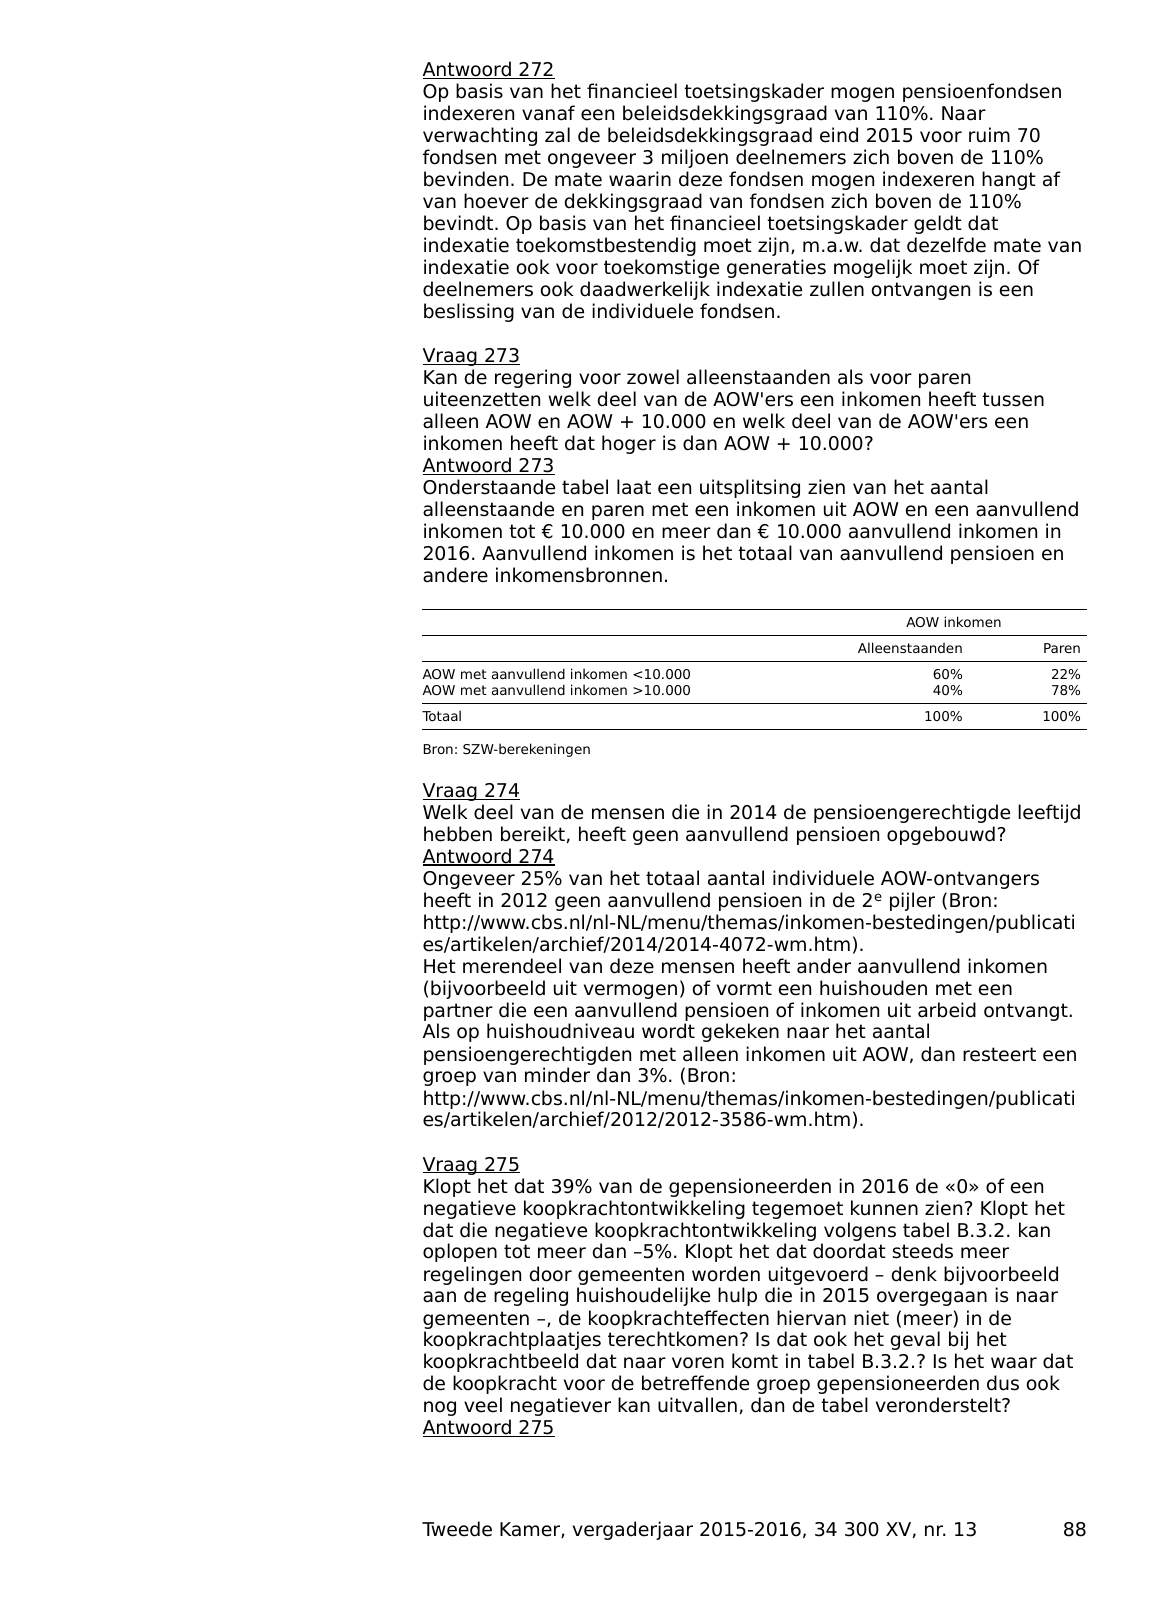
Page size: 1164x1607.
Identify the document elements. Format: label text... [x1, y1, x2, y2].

text Klopt het dat 39% van de gepensioneerden in 2016 de «0» of een negatieve koopkrachtontwikkeling tegemoet kunnen zien? Klopt het dat die negatieve koopkrachtontwikkeling volgens tabel B.3.2. kan oplopen tot meer dan –5%. Klopt het dat doordat steeds meer regelingen door gemeenten worden uitgevoerd – denk bijvoorbeeld aan de regeling huishoudelijke hulp die in 2015 overgegaan is naar gemeenten –, de koopkrachteffecten hiervan niet (meer) in de koopkrachtplaatjes terechtkomen? Is dat ook het geval bij het koopkrachtbeeld dat naar voren komt in tabel B.3.2.? Is het waar dat de koopkracht voor de betreffende groep gepensioneerden dus ook nog veel negatiever kan uitvallen, dan de tabel veronderstelt? [422, 1176, 1087, 1417]
text Vraag 274 [422, 780, 1087, 802]
table_cell 100% [821, 704, 968, 729]
table_cell 100% [969, 704, 1087, 729]
text Vraag 275 [422, 1153, 1087, 1176]
table_cell 60% [821, 662, 968, 682]
table_cell Totaal [422, 704, 821, 729]
table_cell 78% [969, 683, 1087, 703]
text Onderstaande tabel laat een uitsplitsing zien van het aantal alleenstaande en paren met een inkomen uit AOW en een aanvullend inkomen tot € 10.000 en meer dan € 10.000 aanvullend inkomen in 2016. Aanvullend inkomen is het totaal van aanvullend pensioen en andere inkomensbronnen. [422, 477, 1087, 587]
text Antwoord 272 [422, 59, 1087, 81]
text Antwoord 274 [422, 846, 1087, 868]
table_cell Bron: SZW-berekeningen [422, 730, 1087, 757]
text Antwoord 275 [422, 1417, 1087, 1439]
table_cell [422, 636, 821, 661]
text Ongeveer 25% van het totaal aantal individuele AOW-ontvangers heeft in 2012 geen aanvullend pensioen in de 2e pijler (Bron: http://www.cbs.nl/nl-NL/menu/themas/inkomen-bestedingen/publicaties/artikelen/archief/2014/2014-4072-wm.htm). [422, 868, 1087, 956]
text Het merendeel van deze mensen heeft ander aanvullend inkomen (bijvoorbeeld uit vermogen) of vormt een huishouden met een partner die een aanvullend pensioen of inkomen uit arbeid ontvangt. Als op huishoudniveau wordt gekeken naar het aantal pensioengerechtigden met alleen inkomen uit AOW, dan resteert een groep van minder dan 3%. (Bron: http://www.cbs.nl/nl-NL/menu/themas/inkomen-bestedingen/publicaties/artikelen/archief/2012/2012-3586-wm.htm). [422, 956, 1087, 1131]
text Welk deel van de mensen die in 2014 de pensioengerechtigde leeftijd hebben bereikt, heeft geen aanvullend pensioen opgebouwd? [422, 802, 1087, 846]
table_cell AOW met aanvullend inkomen <10.000 [422, 662, 821, 682]
table_cell Paren [969, 636, 1087, 661]
text Antwoord 273 [422, 455, 1087, 477]
table_cell AOW met aanvullend inkomen >10.000 [422, 683, 821, 703]
table_header AOW inkomen [821, 610, 1087, 635]
table_cell 40% [821, 683, 968, 703]
text Op basis van het financieel toetsingskader mogen pensioenfondsen indexeren vanaf een beleidsdekkingsgraad van 110%. Naar verwachting zal de beleidsdekkingsgraad eind 2015 voor ruim 70 fondsen met ongeveer 3 miljoen deelnemers zich boven de 110% bevinden. De mate waarin deze fondsen mogen indexeren hangt af van hoever de dekkingsgraad van fondsen zich boven de 110% bevindt. Op basis van het financieel toetsingskader geldt dat indexatie toekomstbestendig moet zijn, m.a.w. dat dezelfde mate van indexatie ook voor toekomstige generaties mogelijk moet zijn. Of deelnemers ook daadwerkelijk indexatie zullen ontvangen is een beslissing van de individuele fondsen. [422, 81, 1087, 323]
table_header [422, 610, 821, 635]
table_cell 22% [969, 662, 1087, 682]
table_cell Alleenstaanden [821, 636, 968, 661]
text Vraag 273 [422, 345, 1087, 367]
text Kan de regering voor zowel alleenstaanden als voor paren uiteenzetten welk deel van de AOW'ers een inkomen heeft tussen alleen AOW en AOW + 10.000 en welk deel van de AOW'ers een inkomen heeft dat hoger is dan AOW + 10.000? [422, 367, 1087, 455]
